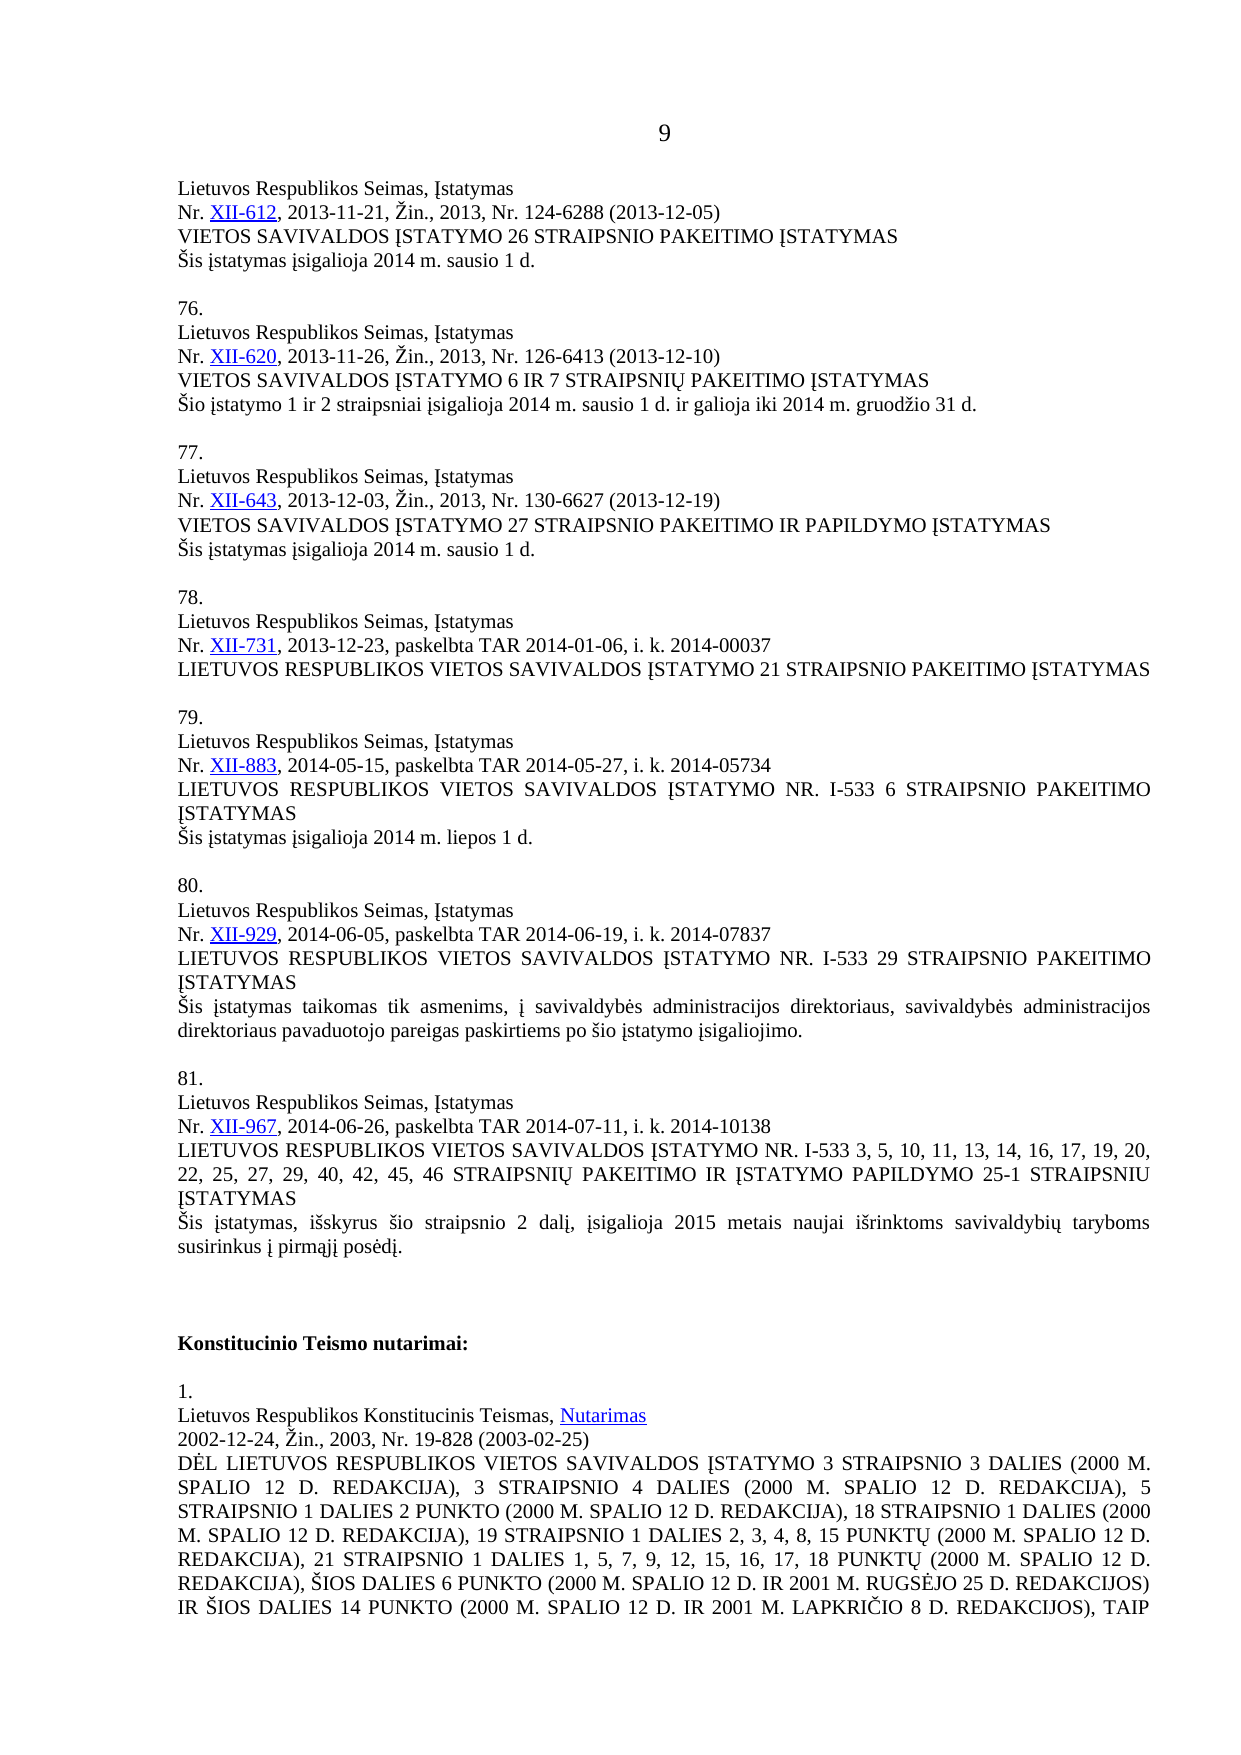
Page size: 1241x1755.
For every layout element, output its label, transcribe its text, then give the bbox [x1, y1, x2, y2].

text Lietuvos Respublikos Seimas, Įstatymas [177, 1090, 1152, 1114]
text LIETUVOS RESPUBLIKOS VIETOS SAVIVALDOS ĮSTATYMO NR. I-533 29 STRAIPSNIO PAKEITIMO ĮSTATYMAS [177, 946, 1152, 994]
text VIETOS SAVIVALDOS ĮSTATYMO 26 STRAIPSNIO PAKEITIMO ĮSTATYMAS [177, 224, 1152, 248]
text LIETUVOS RESPUBLIKOS VIETOS SAVIVALDOS ĮSTATYMO NR. I-533 3, 5, 10, 11, 13, 14, 16, 17, 19, 20, 22, 25, 27, 29, 40, 42, 45, 46 STRAIPSNIŲ PAKEITIMO IR ĮSTATYMO PAPILDYMO 25-1 STRAIPSNIU ĮSTATYMAS [177, 1138, 1152, 1210]
text 2002-12-24, Žin., 2003, Nr. 19-828 (2003-02-25) [177, 1427, 1152, 1451]
text Nr. XII-883, 2014-05-15, paskelbta TAR 2014-05-27, i. k. 2014-05734 [177, 753, 1152, 777]
text Šis įstatymas įsigalioja 2014 m. sausio 1 d. [177, 248, 1152, 272]
text Šis įstatymas įsigalioja 2014 m. sausio 1 d. [177, 537, 1152, 561]
text Nr. XII-929, 2014-06-05, paskelbta TAR 2014-06-19, i. k. 2014-07837 [177, 922, 1152, 946]
text Lietuvos Respublikos Seimas, Įstatymas [177, 464, 1152, 488]
text Lietuvos Respublikos Seimas, Įstatymas [177, 729, 1152, 753]
text LIETUVOS RESPUBLIKOS VIETOS SAVIVALDOS ĮSTATYMO 21 STRAIPSNIO PAKEITIMO ĮSTATYMAS [177, 657, 1152, 681]
text 79. [177, 705, 1152, 729]
text Nr. XII-643, 2013-12-03, Žin., 2013, Nr. 130-6627 (2013-12-19) [177, 488, 1152, 512]
text DĖL LIETUVOS RESPUBLIKOS VIETOS SAVIVALDOS ĮSTATYMO 3 STRAIPSNIO 3 DALIES (2000 M. SPALIO 12 D. REDAKCIJA), 3 STRAIPSNIO 4 DALIES (2000 M. SPALIO 12 D. REDAKCIJA), 5 STRAIPSNIO 1 DALIES 2 PUNKTO (2000 M. SPALIO 12 D. REDAKCIJA), 18 STRAIPSNIO 1 DALIES (2000 M. SPALIO 12 D. REDAKCIJA), 19 STRAIPSNIO 1 DALIES 2, 3, 4, 8, 15 PUNKTŲ (2000 M. SPALIO 12 D. REDAKCIJA), 21 STRAIPSNIO 1 DALIES 1, 5, 7, 9, 12, 15, 16, 17, 18 PUNKTŲ (2000 M. SPALIO 12 D. REDAKCIJA), ŠIOS DALIES 6 PUNKTO (2000 M. SPALIO 12 D. IR 2001 M. RUGSĖJO 25 D. REDAKCIJOS) IR ŠIOS DALIES 14 PUNKTO (2000 M. SPALIO 12 D. IR 2001 M. LAPKRIČIO 8 D. REDAKCIJOS), TAIP [177, 1451, 1152, 1619]
text Nr. XII-612, 2013-11-21, Žin., 2013, Nr. 124-6288 (2013-12-05) [177, 200, 1152, 224]
text Šis įstatymas, išskyrus šio straipsnio 2 dalį, įsigalioja 2015 metais naujai išrinktoms savivaldybių taryboms susirinkus į pirmąjį posėdį. [177, 1210, 1152, 1258]
text LIETUVOS RESPUBLIKOS VIETOS SAVIVALDOS ĮSTATYMO NR. I-533 6 STRAIPSNIO PAKEITIMO ĮSTATYMAS [177, 777, 1152, 825]
text Konstitucinio Teismo nutarimai: [177, 1331, 1152, 1355]
text 81. [177, 1066, 1152, 1090]
text Nr. XII-620, 2013-11-26, Žin., 2013, Nr. 126-6413 (2013-12-10) [177, 344, 1152, 368]
text Lietuvos Respublikos Seimas, Įstatymas [177, 897, 1152, 922]
text Lietuvos Respublikos Seimas, Įstatymas [177, 320, 1152, 344]
text 77. [177, 440, 1152, 464]
text Lietuvos Respublikos Seimas, Įstatymas [177, 609, 1152, 633]
text Nr. XII-731, 2013-12-23, paskelbta TAR 2014-01-06, i. k. 2014-00037 [177, 633, 1152, 657]
text 78. [177, 585, 1152, 609]
text VIETOS SAVIVALDOS ĮSTATYMO 6 IR 7 STRAIPSNIŲ PAKEITIMO ĮSTATYMAS [177, 368, 1152, 392]
text Lietuvos Respublikos Seimas, Įstatymas [177, 176, 1152, 200]
text 1. [177, 1379, 1152, 1403]
text 80. [177, 873, 1152, 897]
text Šis įstatymas įsigalioja 2014 m. liepos 1 d. [177, 825, 1152, 849]
text Lietuvos Respublikos Konstitucinis Teismas, Nutarimas [177, 1403, 1152, 1427]
text 76. [177, 296, 1152, 320]
text Šio įstatymo 1 ir 2 straipsniai įsigalioja 2014 m. sausio 1 d. ir galioja iki 2014 m. gruodžio 31 d. [177, 392, 1152, 416]
text Nr. XII-967, 2014-06-26, paskelbta TAR 2014-07-11, i. k. 2014-10138 [177, 1114, 1152, 1138]
text Šis įstatymas taikomas tik asmenims, į savivaldybės administracijos direktoriaus, savivaldybės administracijos direktoriaus pavaduotojo pareigas paskirtiems po šio įstatymo įsigaliojimo. [177, 994, 1152, 1042]
text VIETOS SAVIVALDOS ĮSTATYMO 27 STRAIPSNIO PAKEITIMO IR PAPILDYMO ĮSTATYMAS [177, 512, 1152, 537]
